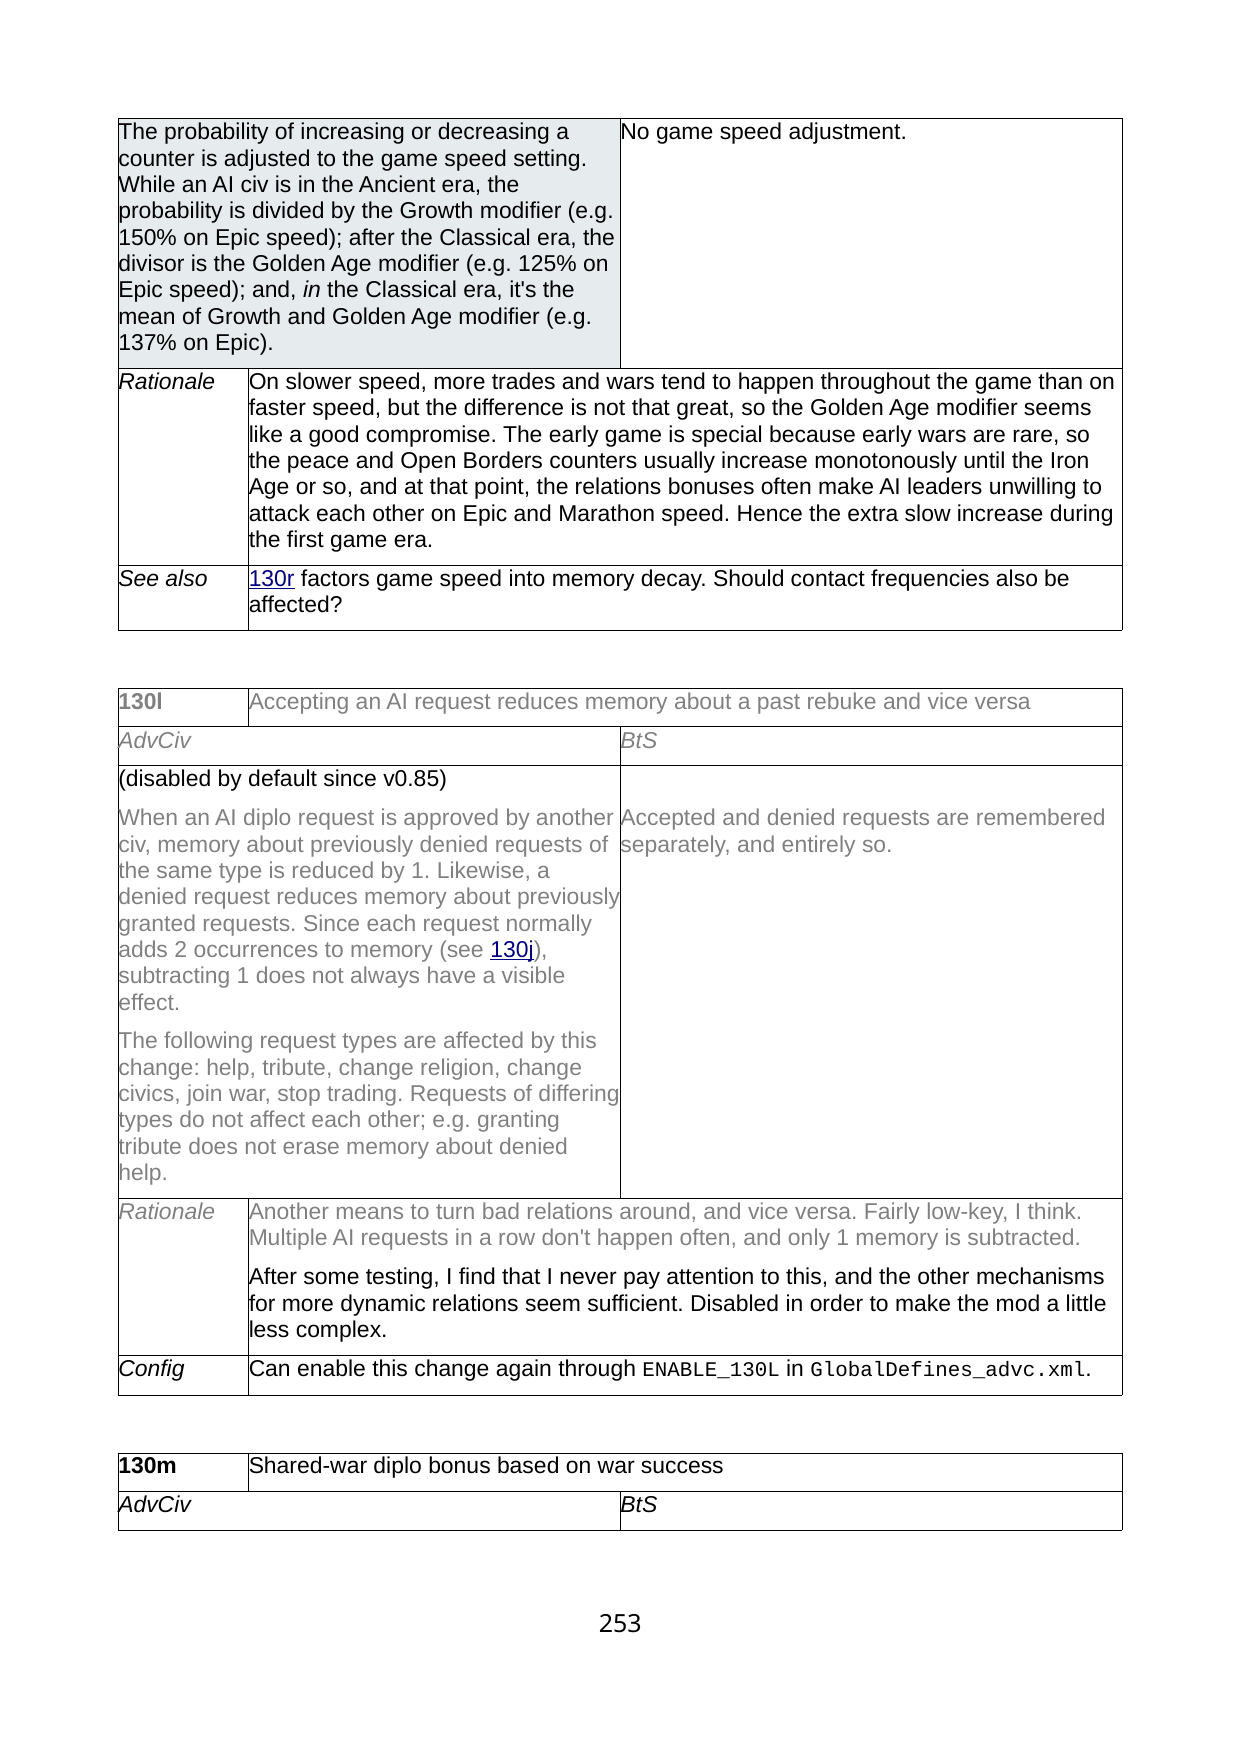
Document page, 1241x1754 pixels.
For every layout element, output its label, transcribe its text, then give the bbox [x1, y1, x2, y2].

table_header Shared-war diplo bonus based on war success [249, 1454, 1122, 1491]
table_cell AdvCiv [119, 1492, 620, 1530]
table_cell BtS [621, 727, 1122, 765]
table_header 130l [119, 689, 248, 726]
table_cell 130r factors game speed into memory decay. Should contact frequencies also be affected? [249, 566, 1122, 630]
table_cell Accepted and denied requests are remembered separately, and entirely so. [621, 766, 1122, 1198]
table_header 130m [119, 1454, 248, 1491]
table_cell See also [119, 566, 248, 630]
table_cell Rationale [119, 369, 248, 565]
table_cell The probability of increasing or decreasing a counter is adjusted to the game speed setting. While an AI civ is in the Ancient era, the probability is divided by the Growth modifier (e.g. 150% on Epic speed); after the Classical era, the divisor is the Golden Age modifier (e.g. 125% on Epic speed); and, in the Classical era, it's the mean of Growth and Golden Age modifier (e.g. 137% on Epic). [119, 119, 620, 368]
table_cell (disabled by default since v0.85) When an AI diplo request is approved by another civ, memory about previously denied requests of the same type is reduced by 1. Likewise, a denied request reduces memory about previously granted requests. Since each request normally adds 2 occurrences to memory (see 130j), subtracting 1 does not always have a visible effect. The following request types are affected by this change: help, tribute, change religion, change civics, join war, stop trading. Requests of differing types do not affect each other; e.g. granting tribute does not erase memory about denied help. [119, 766, 620, 1198]
table_cell Rationale [119, 1199, 248, 1354]
table_cell Can enable this change again through ENABLE_130L in GlobalDefines_advc.xml. [249, 1356, 1122, 1395]
table_cell Config [119, 1356, 248, 1395]
table_cell On slower speed, more trades and wars tend to happen throughout the game than on faster speed, but the difference is not that great, so the Golden Age modifier seems like a good compromise. The early game is special because early wars are rare, so the peace and Open Borders counters usually increase monotonously until the Iron Age or so, and at that point, the relations bonuses often make AI leaders unwilling to attack each other on Epic and Marathon speed. Hence the extra slow increase during the first game era. [249, 369, 1122, 565]
table_cell Another means to turn bad relations around, and vice versa. Fairly low-key, I think. Multiple AI requests in a row don't happen often, and only 1 memory is subtracted. After some testing, I find that I never pay attention to this, and the other mechanisms for more dynamic relations seem sufficient. Disabled in order to make the mod a little less complex. [249, 1199, 1122, 1354]
table_header Accepting an AI request reduces memory about a past rebuke and vice versa [249, 689, 1122, 726]
table_cell AdvCiv [119, 727, 620, 765]
table_cell BtS [621, 1492, 1122, 1530]
table_cell No game speed adjustment. [621, 119, 1122, 368]
